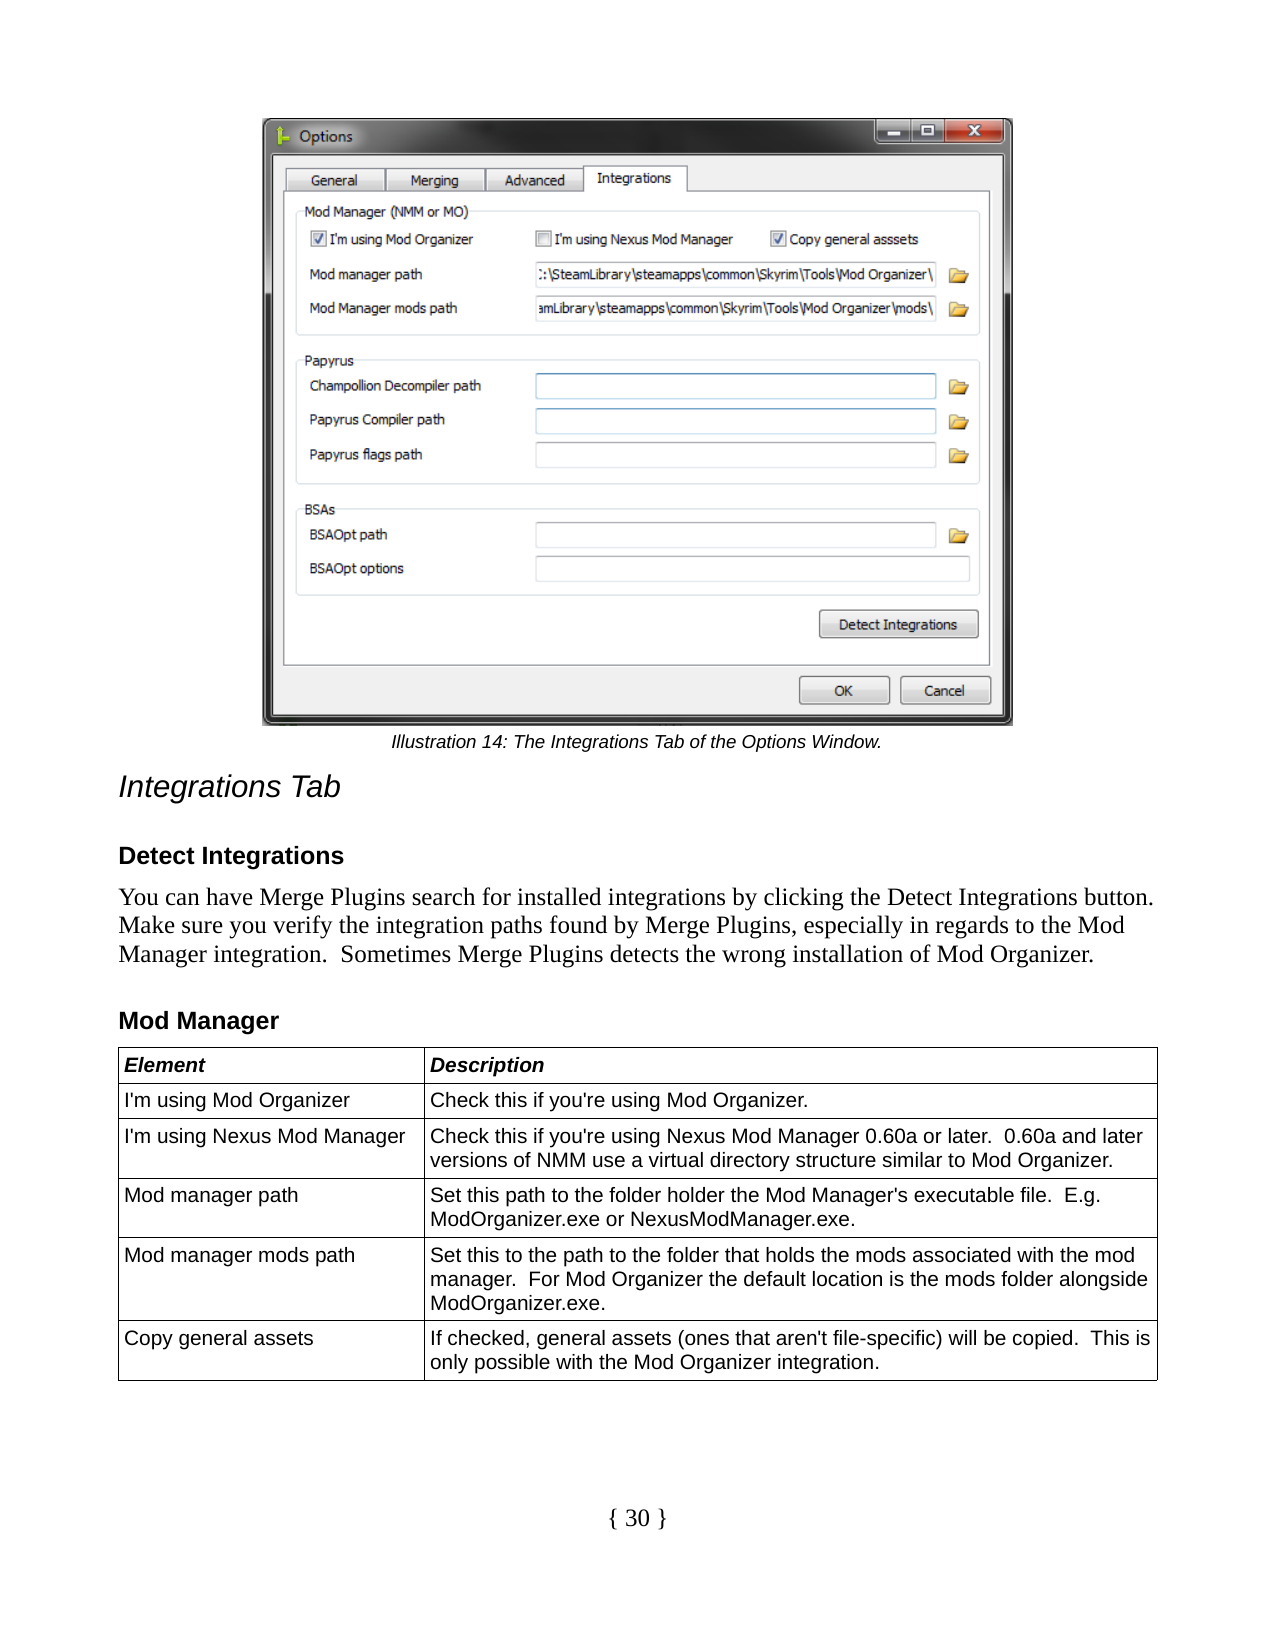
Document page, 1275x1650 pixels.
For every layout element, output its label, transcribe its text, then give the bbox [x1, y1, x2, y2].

table_cell Set this path to the folder holder the Mod Manager's executable file. E.g. ModOrganizer.exe or NexusModManager.exe. [425, 1179, 1157, 1237]
table_header Element [119, 1048, 424, 1082]
table_cell Copy general assets [119, 1321, 424, 1380]
text You can have Merge Plugins search for installed integrations by clicking the Detect Integrations button. Make sure you verify the integration paths found by Merge Plugins, especially in regards to the Mod Manager integration. Sometimes Merge Plugins detects the wrong installation of Mod Organizer. [118, 882, 1157, 968]
table_cell Mod manager mods path [119, 1238, 424, 1320]
subtitle Mod Manager [118, 1006, 1157, 1034]
table_cell I'm using Nexus Mod Manager [119, 1119, 424, 1177]
subtitle Integrations Tab [118, 726, 1157, 804]
table_cell Set this to the path to the folder that holds the mods associated with the mod manager. For Mod Organizer the default location is the mods folder alongside ModOrganizer.exe. [425, 1238, 1157, 1320]
table_cell Check this if you're using Mod Organizer. [425, 1084, 1157, 1118]
table_cell Mod manager path [119, 1179, 424, 1237]
text Illustration 14: The Integrations Tab of the Options Window. [262, 726, 1013, 753]
table_cell I'm using Mod Organizer [119, 1084, 424, 1118]
picture [262, 118, 1013, 726]
table_cell If checked, general assets (ones that aren't file-specific) will be copied. This is only possible with the Mod Organizer integration. [425, 1321, 1157, 1380]
subtitle Detect Integrations [118, 841, 1157, 869]
table_cell Check this if you're using Nexus Mod Manager 0.60a or later. 0.60a and later versions of NMM use a virtual directory structure similar to Mod Organizer. [425, 1119, 1157, 1177]
table_header Description [425, 1048, 1157, 1082]
